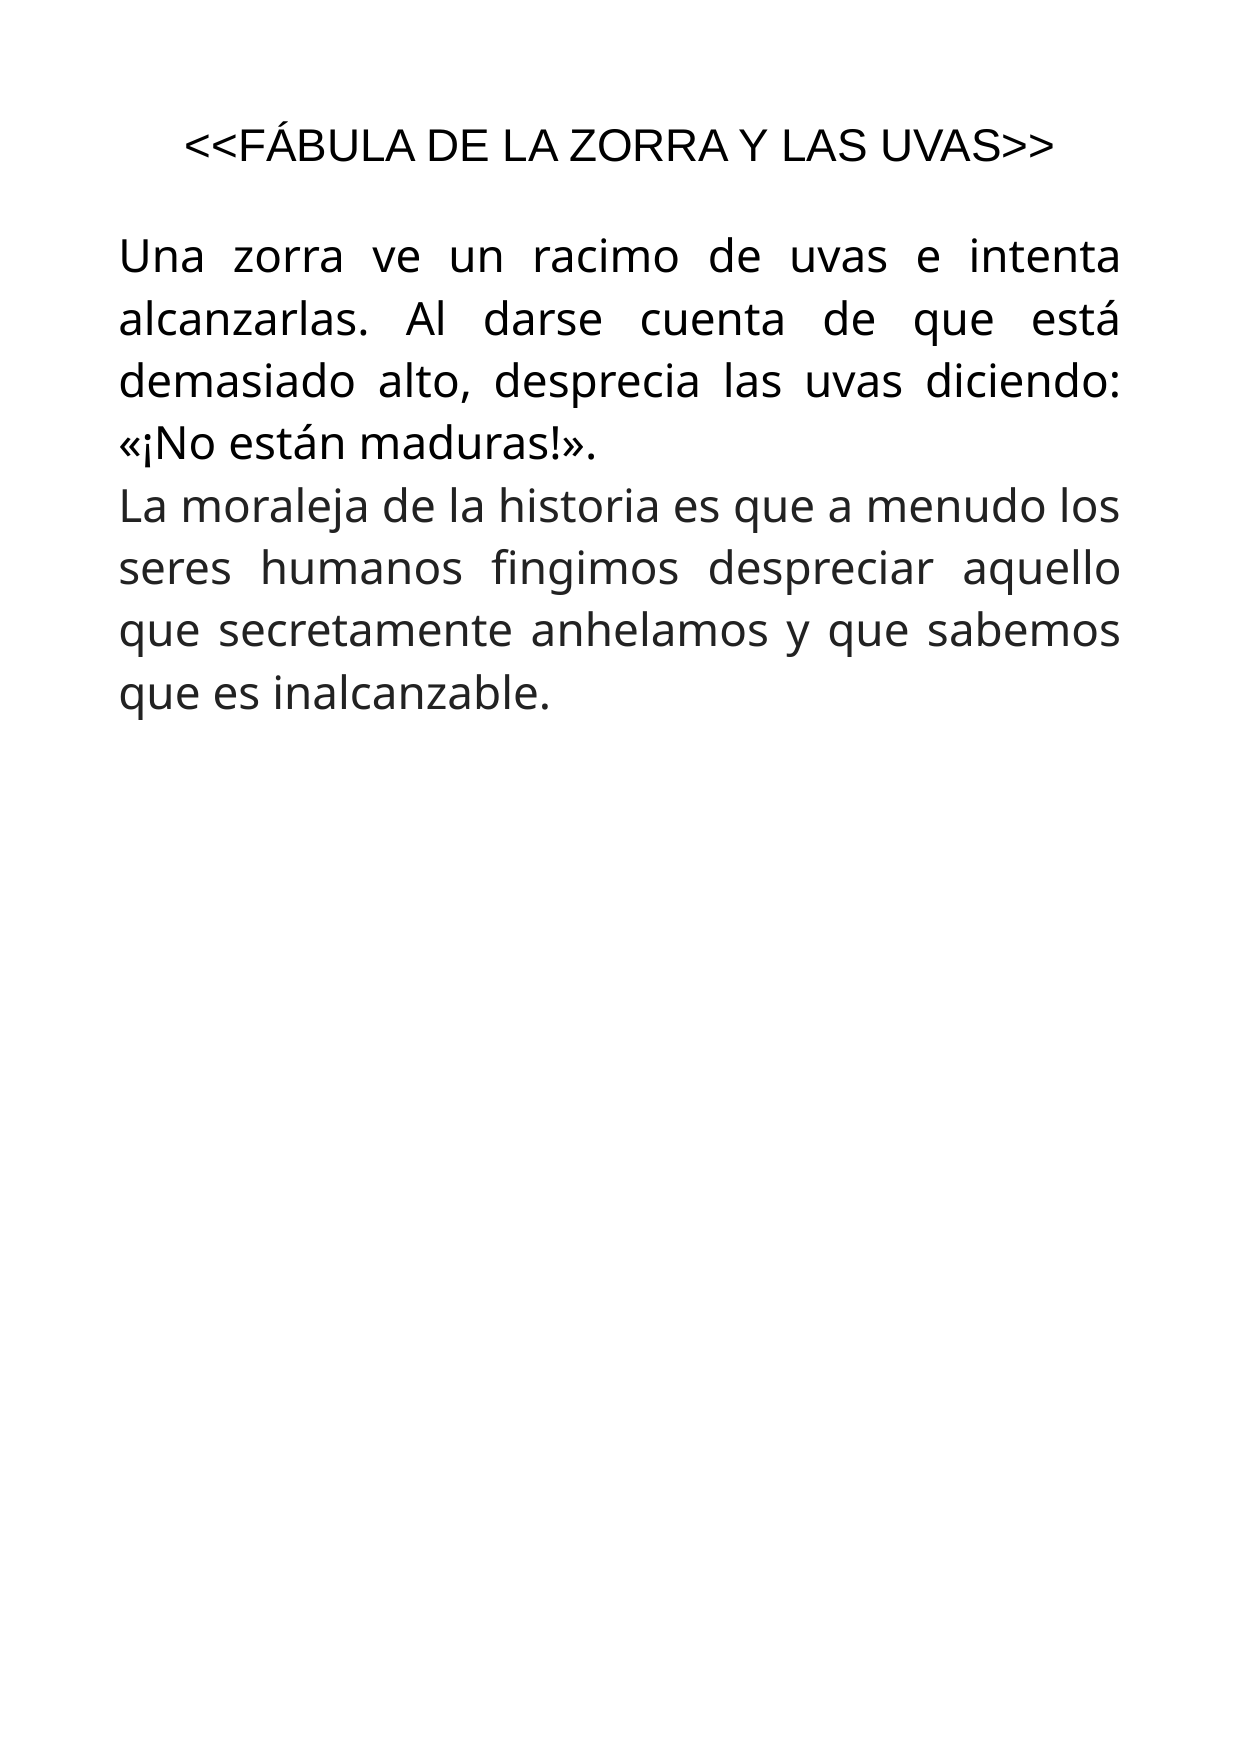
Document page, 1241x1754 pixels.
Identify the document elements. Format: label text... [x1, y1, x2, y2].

text Una zorra ve un racimo de uvas e intenta alcanzarlas. Al darse cuenta de que está demasiado alto, desprecia las uvas diciendo: «¡No están maduras!». [118, 223, 1122, 473]
text <<FÁBULA DE LA ZORRA Y LAS UVAS>> [118, 118, 1122, 171]
text La moraleja de la historia es que a menudo los seres humanos fingimos despreciar aquello que secretamente anhelamos y que sabemos que es inalcanzable. [118, 473, 1122, 723]
